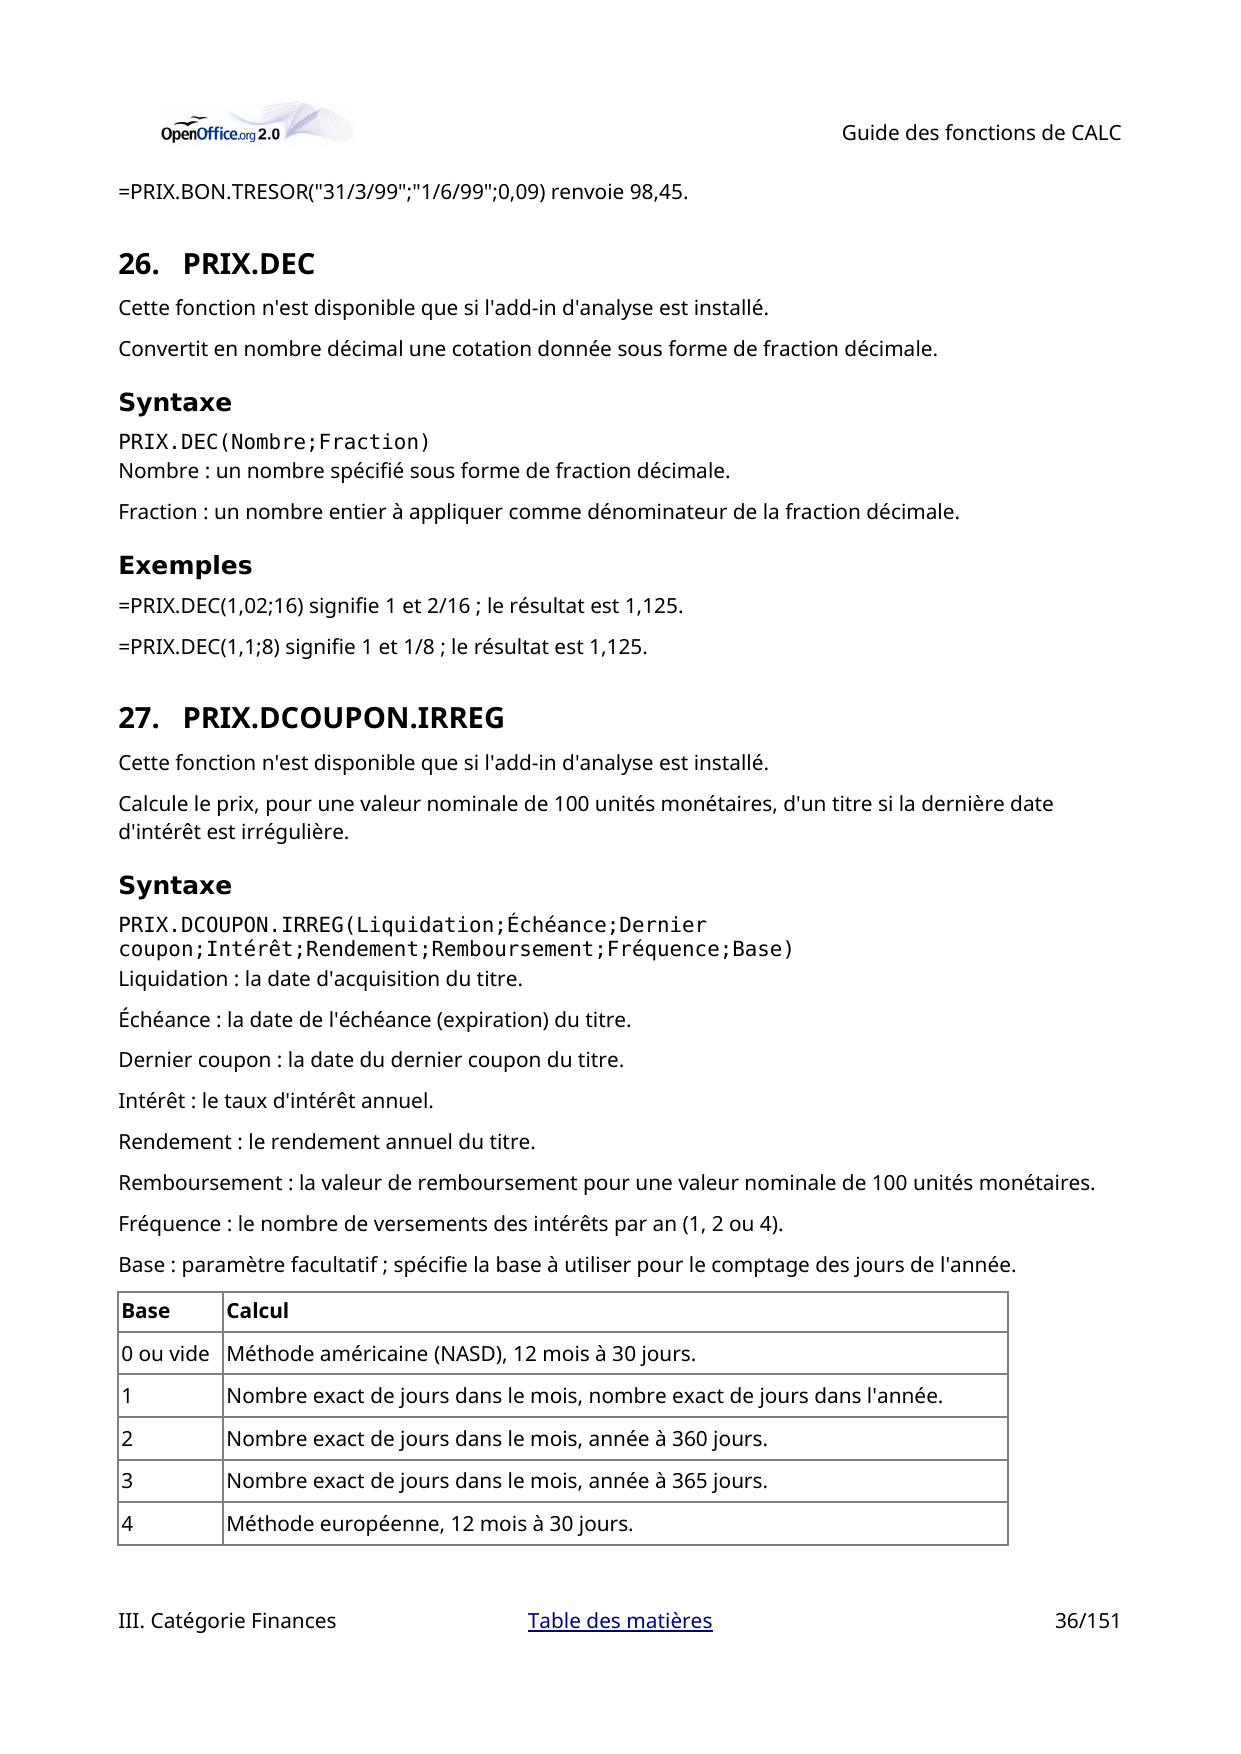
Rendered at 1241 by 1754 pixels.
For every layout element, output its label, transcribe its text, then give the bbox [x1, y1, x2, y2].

table_cell Méthode américaine (NASD), 12 mois à 30 jours. [224, 1333, 1007, 1373]
text PRIX.DEC(Nombre;Fraction) [118, 430, 1122, 454]
text =PRIX.DEC(1,02;16) signifie 1 et 2/16 ; le résultat est 1,125. [118, 591, 1122, 619]
text Calcule le prix, pour une valeur nominale de 100 unités monétaires, d'un titre si la dernière date d'intérêt est irrégulière. [118, 789, 1122, 846]
text PRIX.DCOUPON.IRREG(Liquidation;Échéance;Dernier coupon;Intérêt;Rendement;Remboursement;Fréquence;Base) [118, 913, 1122, 962]
text Rendement : le rendement annuel du titre. [118, 1127, 1122, 1156]
text Remboursement : la valeur de remboursement pour une valeur nominale de 100 unités monétaires. [118, 1168, 1122, 1197]
table_cell Nombre exact de jours dans le mois, année à 365 jours. [224, 1461, 1007, 1501]
table_cell 0 ou vide [119, 1333, 222, 1373]
text =PRIX.DEC(1,1;8) signifie 1 et 1/8 ; le résultat est 1,125. [118, 632, 1122, 660]
text Nombre : un nombre spécifié sous forme de fraction décimale. [118, 456, 1122, 485]
subtitle Syntaxe [118, 388, 1122, 417]
table_header Calcul [224, 1293, 1007, 1331]
subtitle PRIX.DCOUPON.IRREG [118, 698, 1122, 737]
table_cell Nombre exact de jours dans le mois, nombre exact de jours dans l'année. [224, 1375, 1007, 1416]
table_cell Méthode européenne, 12 mois à 30 jours. [224, 1503, 1007, 1544]
table_header Base [119, 1293, 222, 1331]
text Intérêt : le taux d'intérêt annuel. [118, 1087, 1122, 1115]
table_cell 1 [119, 1375, 222, 1416]
text =PRIX.BON.TRESOR("31/3/99";"1/6/99";0,09) renvoie 98,45. [118, 177, 1122, 206]
text Liquidation : la date d'acquisition du titre. [118, 964, 1122, 992]
text Cette fonction n'est disponible que si l'add-in d'analyse est installé. [118, 293, 1122, 322]
text Dernier coupon : la date du dernier coupon du titre. [118, 1046, 1122, 1074]
text Échéance : la date de l'échéance (expiration) du titre. [118, 1005, 1122, 1033]
subtitle PRIX.DEC [118, 243, 1122, 283]
text Fraction : un nombre entier à appliquer comme dénominateur de la fraction décimale. [118, 497, 1122, 526]
table_cell 3 [119, 1461, 222, 1501]
table_cell 2 [119, 1418, 222, 1458]
text Convertit en nombre décimal une cotation donnée sous forme de fraction décimale. [118, 334, 1122, 362]
table_cell 4 [119, 1503, 222, 1544]
subtitle Exemples [118, 551, 1122, 580]
table_cell Nombre exact de jours dans le mois, année à 360 jours. [224, 1418, 1007, 1458]
subtitle Syntaxe [118, 871, 1122, 900]
text Fréquence : le nombre de versements des intérêts par an (1, 2 ou 4). [118, 1209, 1122, 1238]
text Base : paramètre facultatif ; spécifie la base à utiliser pour le comptage des jours de l'année. [118, 1250, 1122, 1279]
text Cette fonction n'est disponible que si l'add-in d'analyse est installé. [118, 748, 1122, 776]
